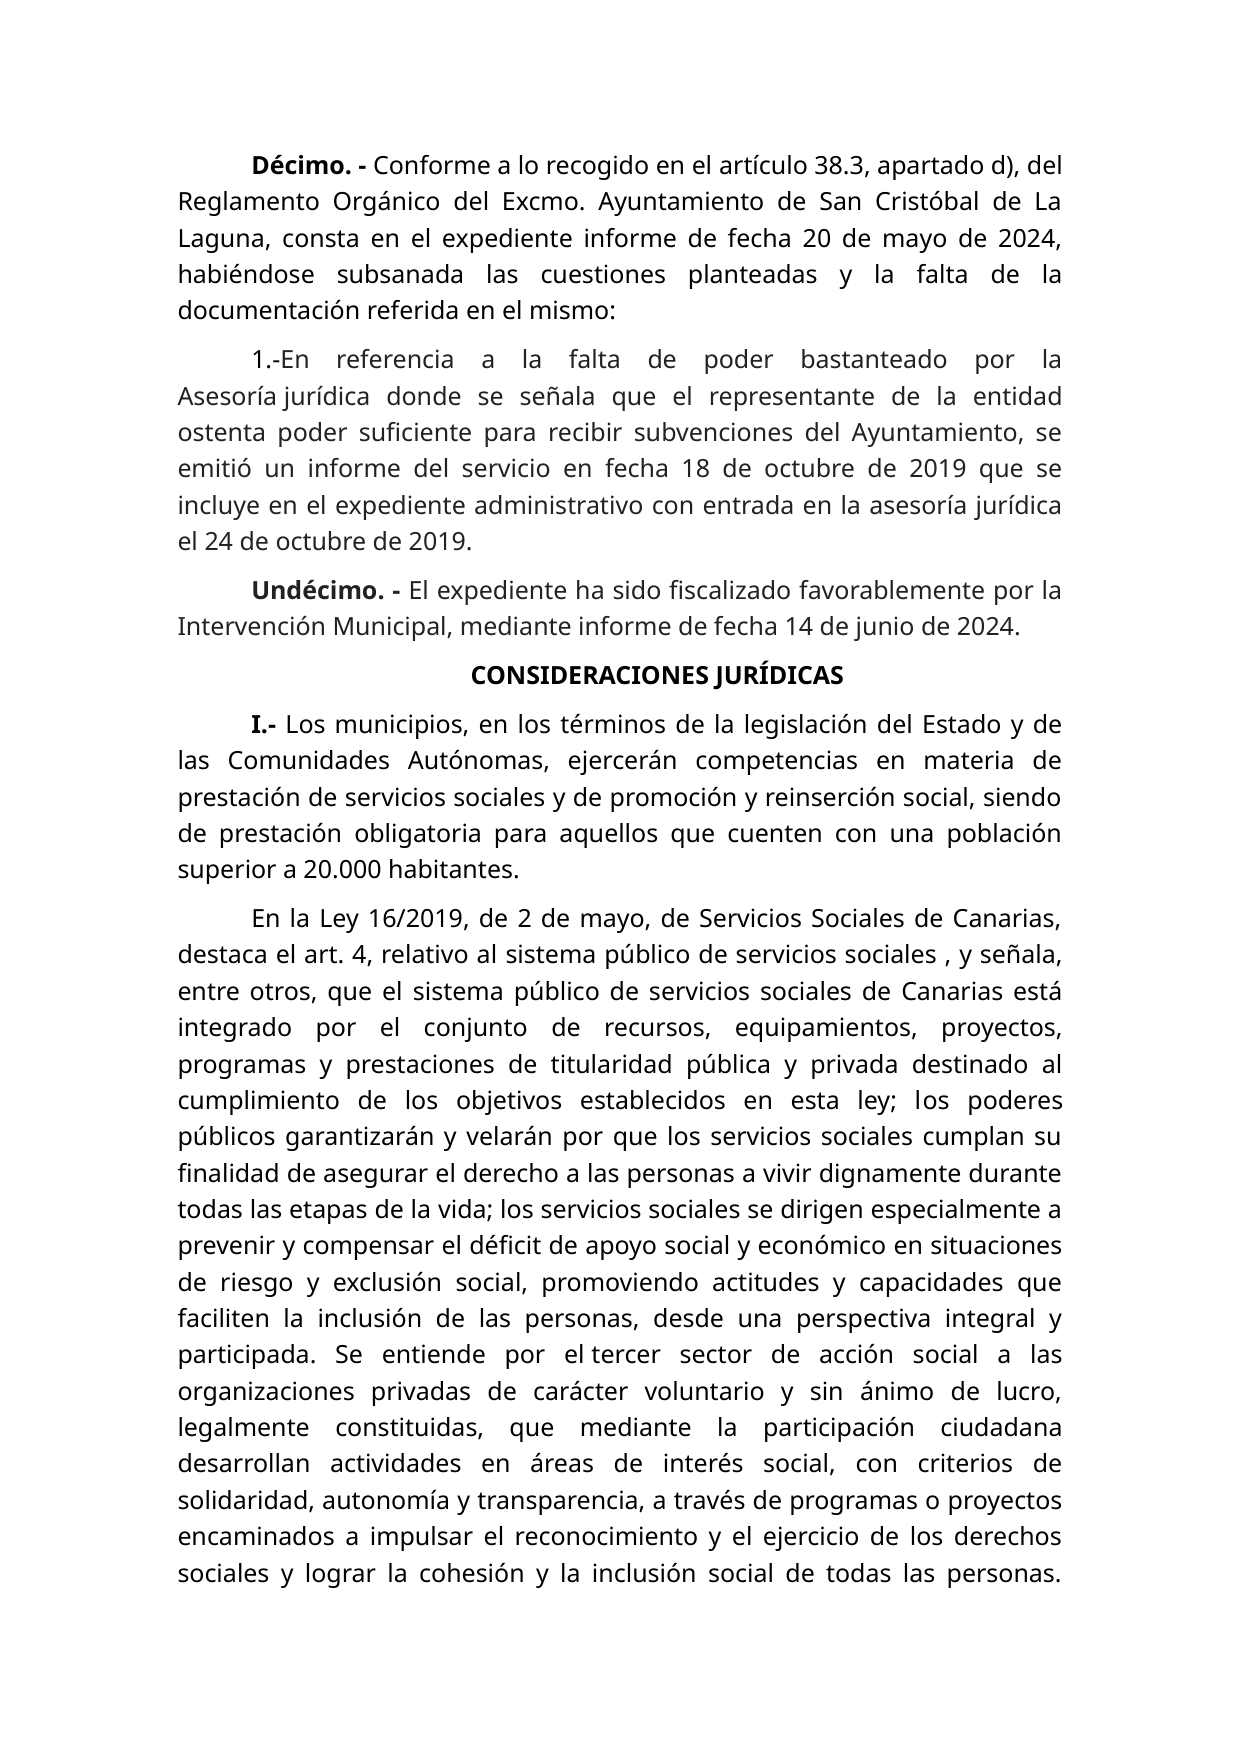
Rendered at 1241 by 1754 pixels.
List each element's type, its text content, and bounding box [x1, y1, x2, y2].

text 1.-En referencia a la falta de poder bastanteado por la Asesoría jurídica donde se señala que el representante de la entidad ostenta poder suficiente para recibir subvenciones del Ayuntamiento, se emitió un informe del servicio en fecha 18 de octubre de 2019 que se incluye en el expediente administrativo con entrada en la asesoría jurídica el 24 de octubre de 2019. [177, 342, 1063, 558]
text Undécimo. - El expediente ha sido fiscalizado favorablemente por la Intervención Municipal, mediante informe de fecha 14 de junio de 2024. [177, 572, 1063, 643]
text En la Ley 16/2019, de 2 de mayo, de Servicios Sociales de Canarias, destaca el art. 4, relativo al sistema público de servicios sociales , y señala, entre otros, que el sistema público de servicios sociales de Canarias está integrado por el conjunto de recursos, equipamientos, proyectos, programas y prestaciones de titularidad pública y privada destinado al cumplimiento de los objetivos establecidos en esta ley; los poderes públicos garantizarán y velarán por que los servicios sociales cumplan su finalidad de asegurar el derecho a las personas a vivir dignamente durante todas las etapas de la vida; los servicios sociales se dirigen especialmente a prevenir y compensar el déficit de apoyo social y económico en situaciones de riesgo y exclusión social, promoviendo actitudes y capacidades que faciliten la inclusión de las personas, desde una perspectiva integral y participada. Se entiende por el tercer sector de acción social a las organizaciones privadas de carácter voluntario y sin ánimo de lucro, legalmente constituidas, que mediante la participación ciudadana desarrollan actividades en áreas de interés social, con criterios de solidaridad, autonomía y transparencia, a través de programas o proyectos encaminados a impulsar el reconocimiento y el ejercicio de los derechos sociales y lograr la cohesión y la inclusión social de todas las personas. [177, 901, 1063, 1589]
text I.- Los municipios, en los términos de la legislación del Estado y de las Comunidades Autónomas, ejercerán competencias en materia de prestación de servicios sociales y de promoción y reinserción social, siendo de prestación obligatoria para aquellos que cuenten con una población superior a 20.000 habitantes. [177, 707, 1063, 886]
subtitle CONSIDERACIONES JURÍDICAS [177, 658, 1063, 692]
text Décimo. - Conforme a lo recogido en el artículo 38.3, apartado d), del Reglamento Orgánico del Excmo. Ayuntamiento de San Cristóbal de La Laguna, consta en el expediente informe de fecha 20 de mayo de 2024, habiéndose subsanada las cuestiones planteadas y la falta de la documentación referida en el mismo: [177, 148, 1063, 327]
